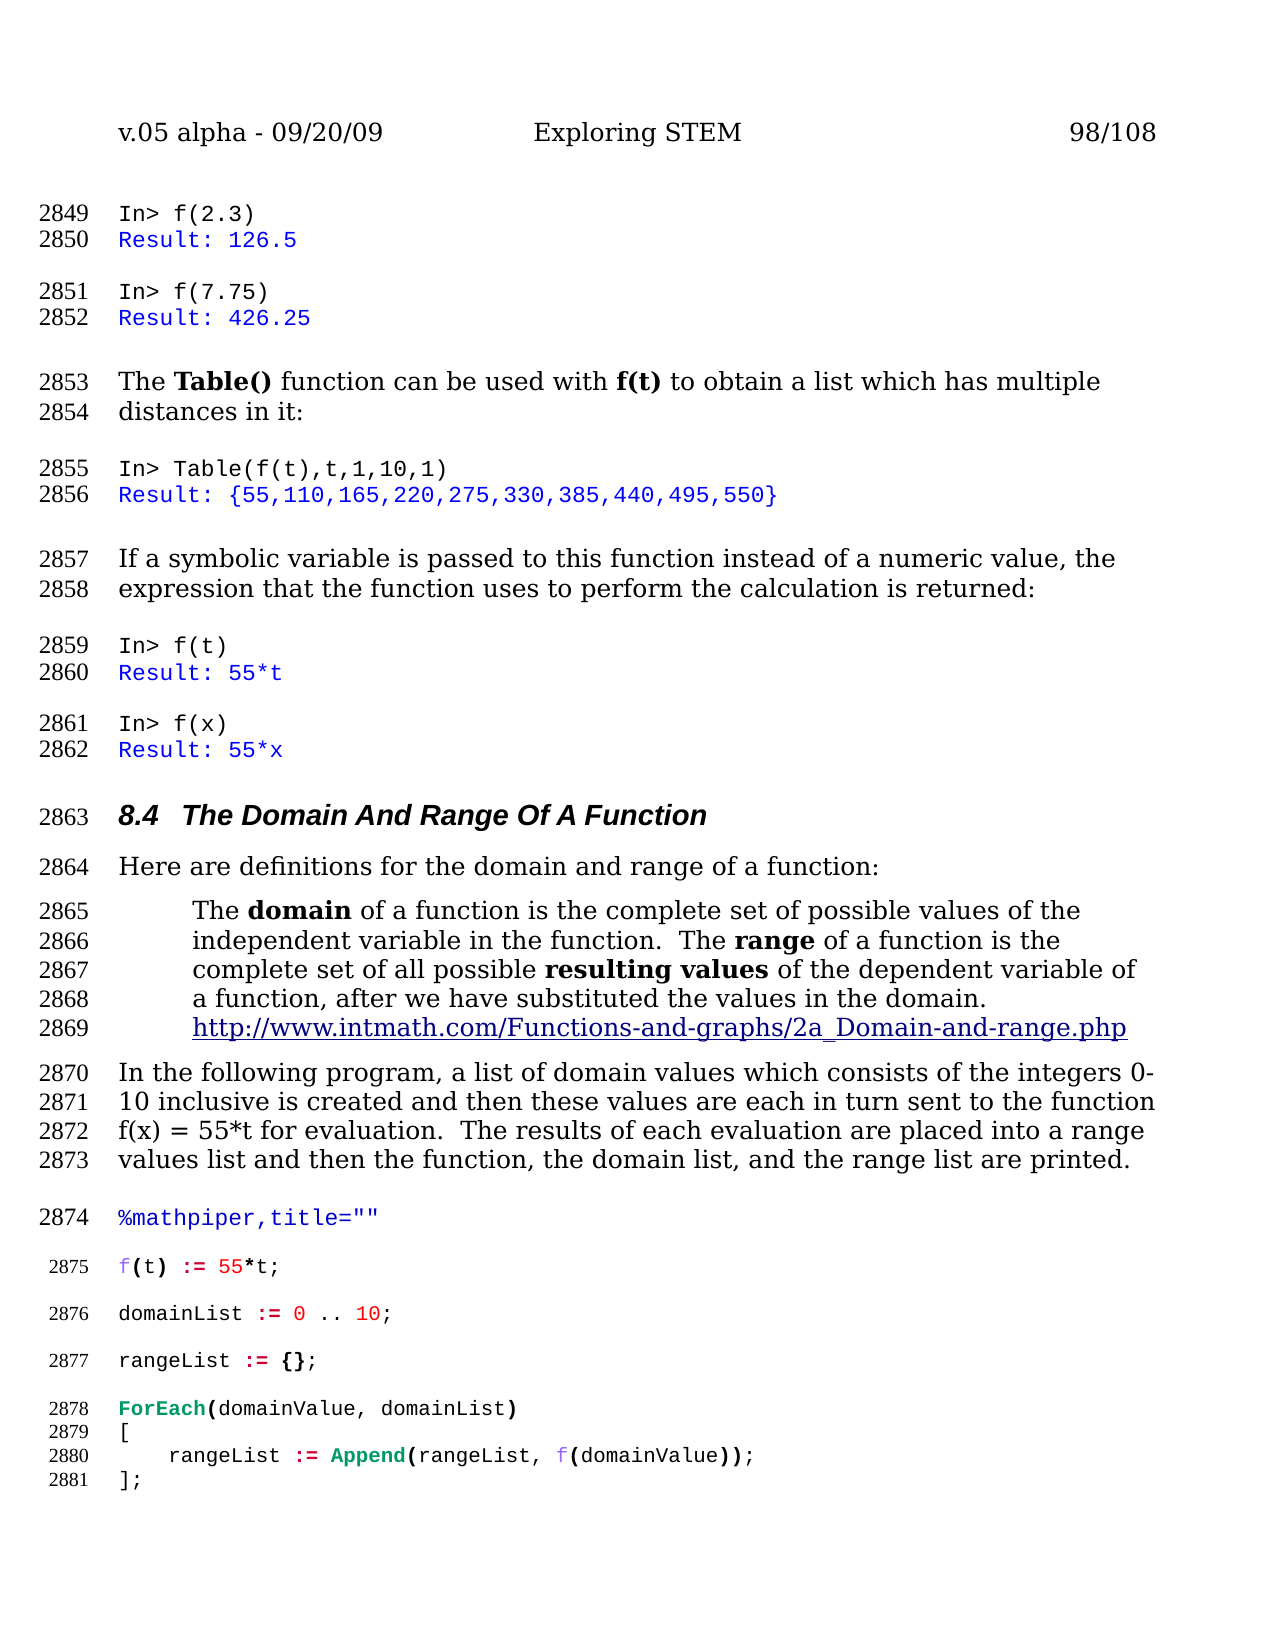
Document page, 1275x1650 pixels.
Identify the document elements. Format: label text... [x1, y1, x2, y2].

text The domain of a function is the complete set of possible values of the independent variable in the function. The range of a function is the complete set of all possible resulting values of the dependent variable of a function, after we have substituted the values in the domain. http://www.intmath.com/Functions-and-graphs/2a_Domain-and-range.php [192, 896, 1157, 1043]
text Result: 55*x [118, 739, 1157, 764]
text In> f(7.75) [118, 281, 1157, 306]
text Result: 426.25 [118, 306, 1157, 332]
text In> f(2.3) [118, 203, 1157, 229]
text In> Table(f(t),t,1,10,1) [118, 458, 1157, 484]
text ]; [118, 1469, 1157, 1492]
text In the following program, a list of domain values which consists of the integers 0-10 inclusive is created and then these values are each in turn sent to the function f(x) = 55*t for evaluation. The results of each evaluation are placed into a range values list and then the function, the domain list, and the range list are printed. [118, 1058, 1157, 1174]
text The Table() function can be used with f(t) to obtain a list which has multiple distances in it: [118, 367, 1157, 426]
text Result: 55*t [118, 661, 1157, 687]
text Here are definitions for the domain and range of a function: [118, 852, 1157, 881]
text If a symbolic variable is passed to this function instead of a numeric value, the expression that the function uses to perform the calculation is returned: [118, 544, 1157, 603]
subtitle The Domain And Range Of A Function [118, 798, 1157, 831]
text [ [118, 1421, 1157, 1445]
text ForEach(domainValue, domainList) [118, 1398, 1157, 1421]
text domainList := 0 .. 10; [118, 1303, 1157, 1327]
text Result: {55,110,165,220,275,330,385,440,495,550} [118, 484, 1157, 510]
text %mathpiper,title="" [118, 1206, 1157, 1232]
text Result: 126.5 [118, 229, 1157, 254]
text f(t) := 55*t; [118, 1256, 1157, 1279]
text rangeList := Append(rangeList, f(domainValue)); [118, 1445, 1157, 1469]
text In> f(t) [118, 635, 1157, 661]
text In> f(x) [118, 713, 1157, 739]
text rangeList := {}; [118, 1351, 1157, 1374]
